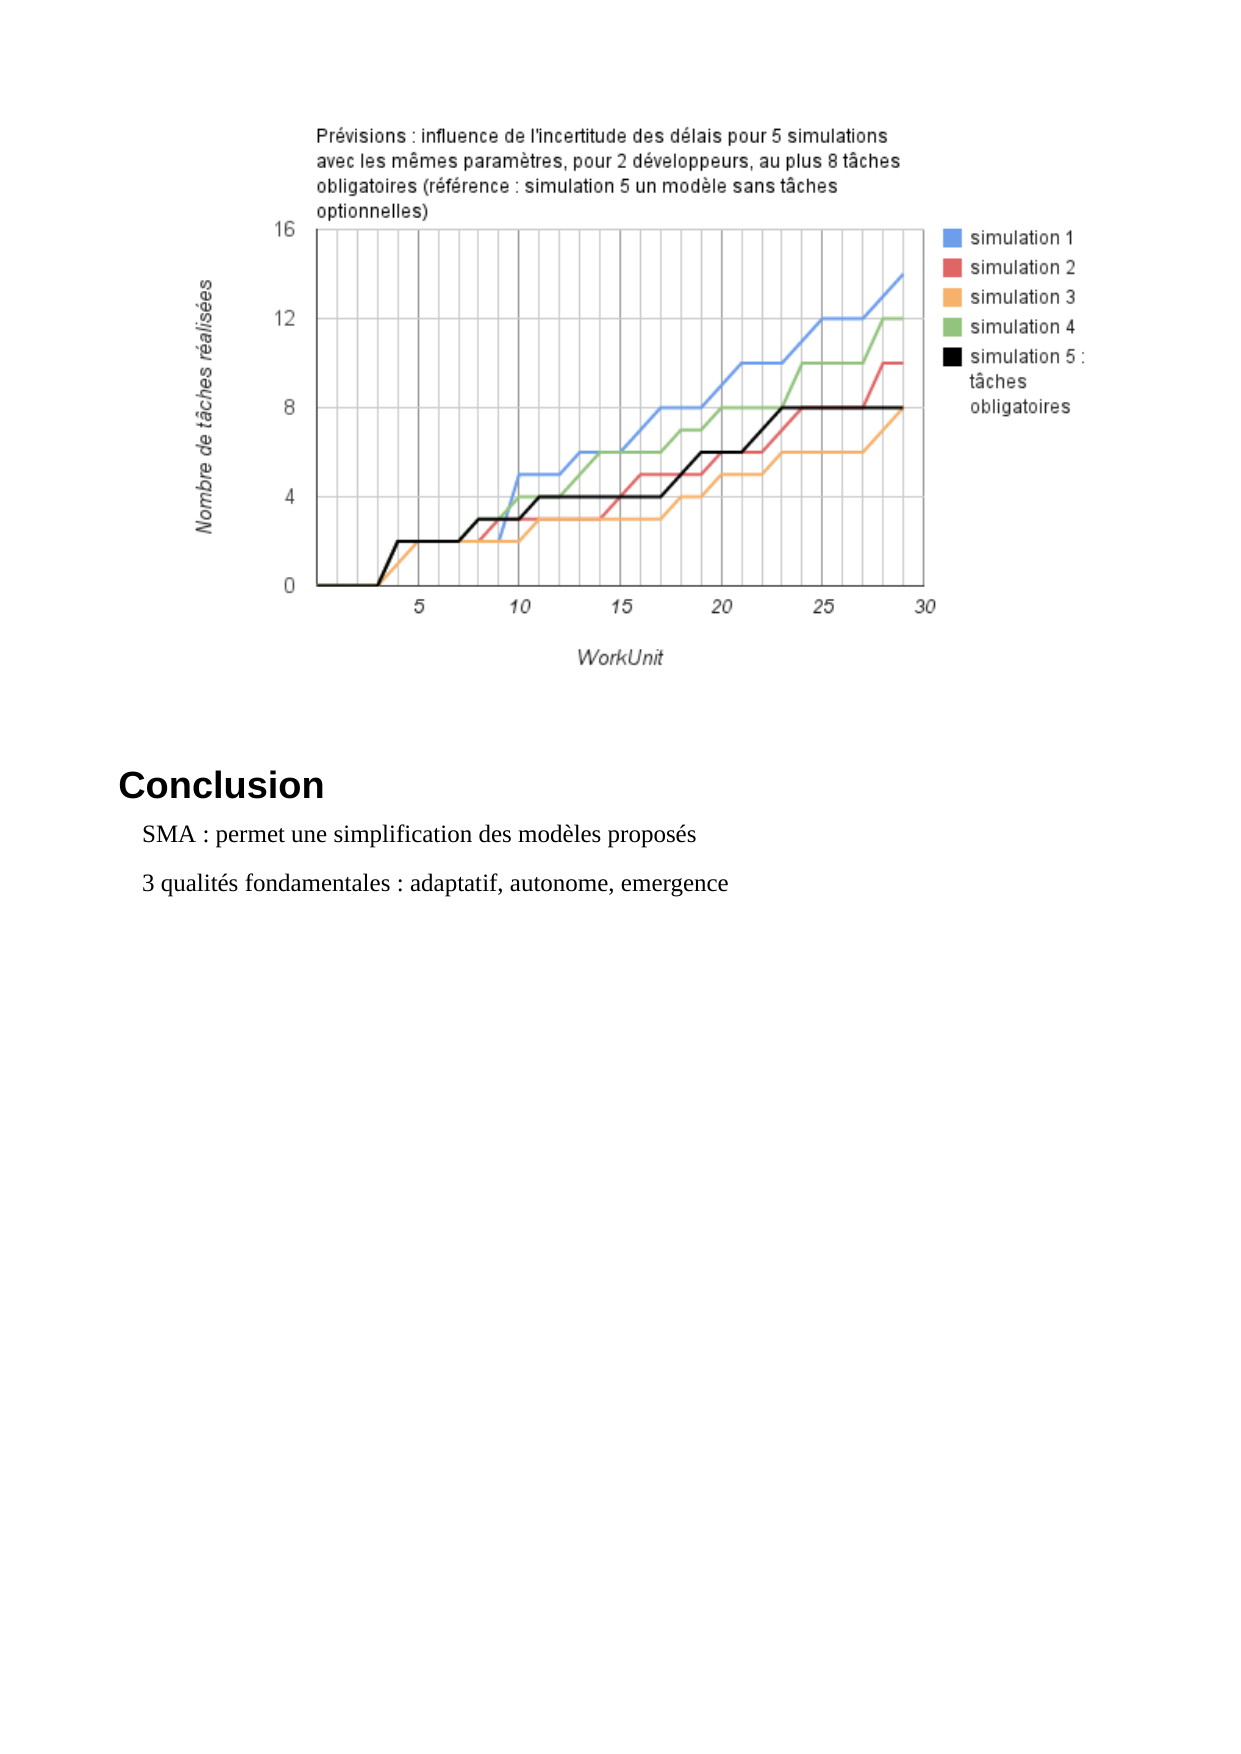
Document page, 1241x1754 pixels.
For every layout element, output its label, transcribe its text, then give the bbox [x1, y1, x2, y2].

text SMA : permet une simplification des modèles proposés [118, 819, 1122, 848]
text 3 qualités fondamentales : adaptatif, autonome, emergence [118, 868, 1122, 897]
subtitle Conclusion [118, 763, 1122, 807]
picture [135, 118, 1106, 698]
